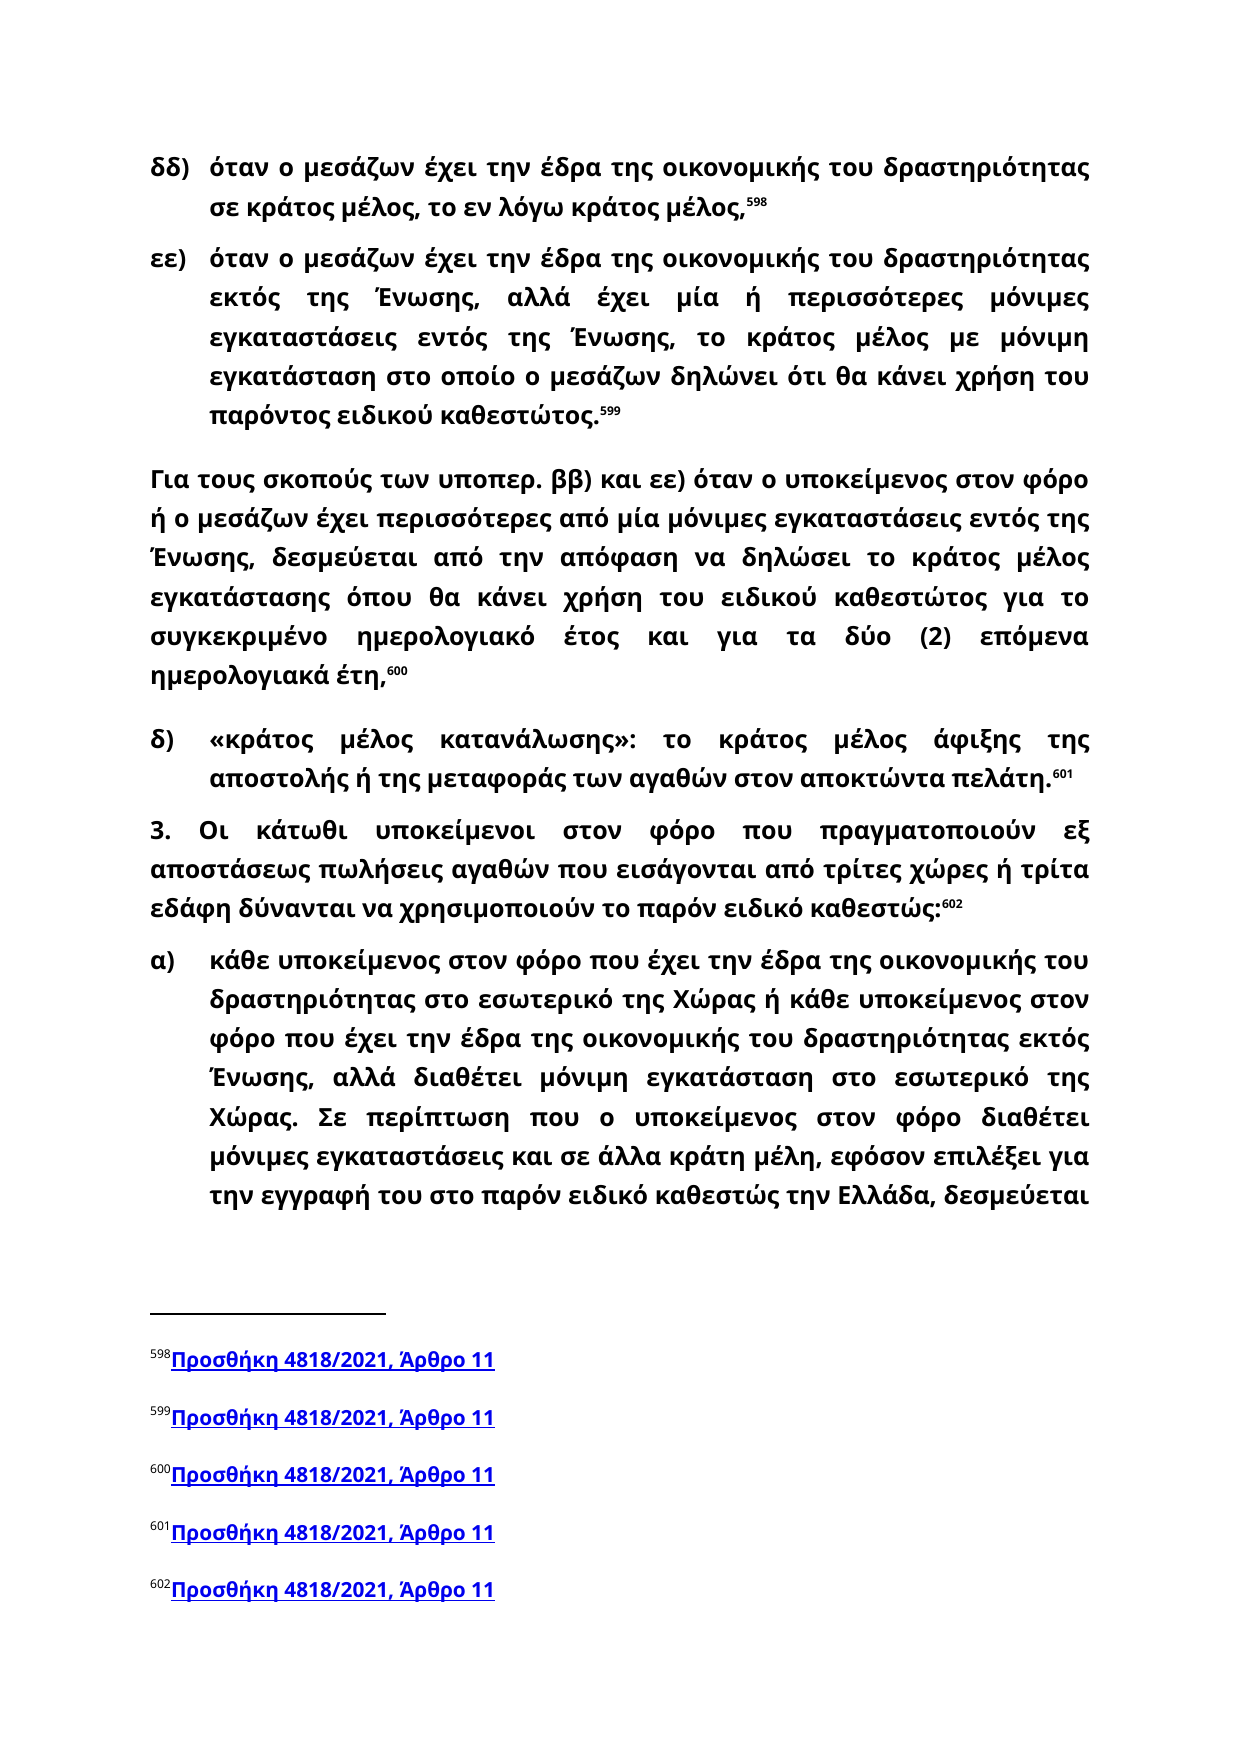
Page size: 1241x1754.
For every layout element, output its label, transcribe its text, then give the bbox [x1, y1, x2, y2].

text Προσθήκη 4818/2021, Άρθρο 11 [150, 1345, 1090, 1373]
list εε) όταν ο μεσάζων έχει την έδρα της οικονομικής του δραστηριότητας εκτός της Ένωσης, αλλά έχει μία ή περισσότερες μόνιμες εγκαταστάσεις εντός της Ένωσης, το κράτος μέλος με μόνιμη εγκατάσταση στο οποίο ο μεσάζων δηλώνει ότι θα κάνει χρήση του παρόντος ειδικού καθεστώτος. [150, 241, 1090, 432]
text Προσθήκη 4818/2021, Άρθρο 11 [150, 1518, 1090, 1546]
list δ) «κράτος μέλος κατανάλωσης»: το κράτος μέλος άφιξης της αποστολής ή της μεταφοράς των αγαθών στον αποκτώντα πελάτη. [150, 722, 1090, 795]
text 3. Οι κάτωθι υποκείμενοι στον φόρο που πραγματοποιούν εξ αποστάσεως πωλήσεις αγαθών που εισάγονται από τρίτες χώρες ή τρίτα εδάφη δύνανται να χρησιμοποιούν το παρόν ειδικό καθεστώς: [150, 812, 1090, 925]
text Προσθήκη 4818/2021, Άρθρο 11 [150, 1460, 1090, 1489]
list α) κάθε υποκείμενος στον φόρο που έχει την έδρα της οικονομικής του δραστηριότητας στο εσωτερικό της Χώρας ή κάθε υποκείμενος στον φόρο που έχει την έδρα της οικονομικής του δραστηριότητας εκτός Ένωσης, αλλά διαθέτει μόνιμη εγκατάσταση στο εσωτερικό της Χώρας. Σε περίπτωση που ο υποκείμενος στον φόρο διαθέτει μόνιμες εγκαταστάσεις και σε άλλα κράτη μέλη, εφόσον επιλέξει για την εγγραφή του στο παρόν ειδικό καθεστώς την Ελλάδα, δεσμεύεται [150, 942, 1090, 1212]
text Προσθήκη 4818/2021, Άρθρο 11 [150, 1403, 1090, 1431]
text Για τους σκοπούς των υποπερ. ββ) και εε) όταν ο υποκείμενος στον φόρο ή ο μεσάζων έχει περισσότερες από μία μόνιμες εγκαταστάσεις εντός της Ένωσης, δεσμεύεται από την απόφαση να δηλώσει το κράτος μέλος εγκατάστασης όπου θα κάνει χρήση του ειδικού καθεστώτος για το συγκεκριμένο ημερολογιακό έτος και για τα δύο (2) επόμενα ημερολογιακά έτη, [150, 462, 1090, 692]
text Προσθήκη 4818/2021, Άρθρο 11 [150, 1576, 1090, 1604]
list δδ) όταν ο μεσάζων έχει την έδρα της οικονομικής του δραστηριότητας σε κράτος μέλος, το εν λόγω κράτος μέλος, [150, 150, 1090, 223]
